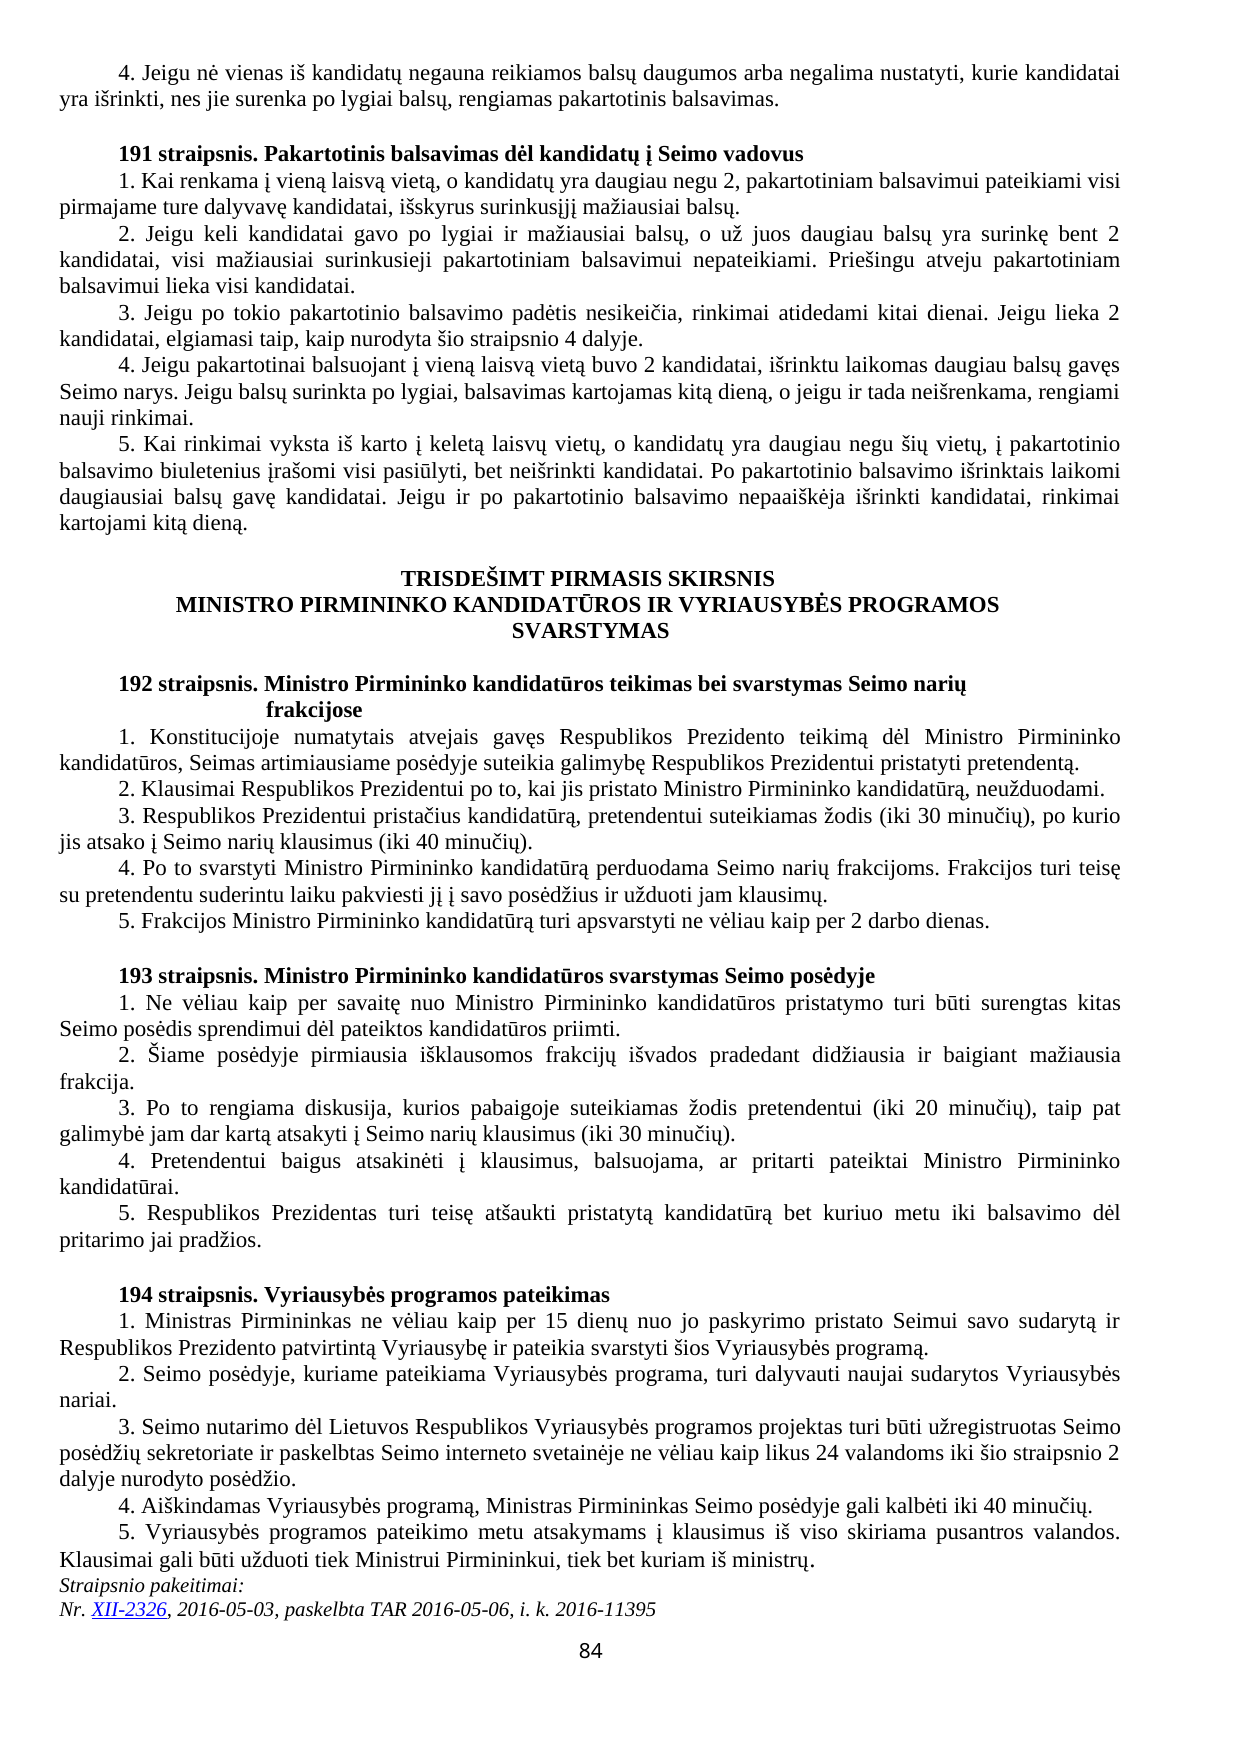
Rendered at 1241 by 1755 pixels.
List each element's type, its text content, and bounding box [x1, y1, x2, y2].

text 2. Seimo posėdyje, kuriame pateikiama Vyriausybės programa, turi dalyvauti naujai sudarytos Vyriausybės nariai. [59, 1360, 1122, 1413]
text 4. Jeigu nė vienas iš kandidatų negauna reikiamos balsų daugumos arba negalima nustatyti, kurie kandidatai yra išrinkti, nes jie surenka po lygiai balsų, rengiamas pakartotinis balsavimas. [59, 59, 1122, 112]
text 2. Klausimai Respublikos Prezidentui po to, kai jis pristato Ministro Pirmininko kandidatūrą, neužduodami. [59, 775, 1122, 802]
text 194 straipsnis. Vyriausybės programos pateikimas [59, 1281, 1122, 1307]
text 2. Šiame posėdyje pirmiausia išklausomos frakcijų išvados pradedant didžiausia ir baigiant mažiausia frakcija. [59, 1041, 1122, 1094]
text 1. Ministras Pirmininkas ne vėliau kaip per 15 dienų nuo jo paskyrimo pristato Seimui savo sudarytą ir Respublikos Prezidento patvirtintą Vyriausybę ir pateikia svarstyti šios Vyriausybės programą. [59, 1307, 1122, 1360]
text 3. Respublikos Prezidentui pristačius kandidatūrą, pretendentui suteikiamas žodis (iki 30 minučių), po kurio jis atsako į Seimo narių klausimus (iki 40 minučių). [59, 802, 1122, 854]
text 5. Respublikos Prezidentas turi teisę atšaukti pristatytą kandidatūrą bet kuriuo metu iki balsavimo dėl pritarimo jai pradžios. [59, 1199, 1122, 1252]
text 192 straipsnis. Ministro Pirmininko kandidatūros teikimas bei svarstymas Seimo narių [118, 670, 1122, 696]
text 5. Frakcijos Ministro Pirmininko kandidatūrą turi apsvarstyti ne vėliau kaip per 2 darbo dienas. [59, 907, 1122, 933]
text SVARSTYMAS [59, 617, 1122, 644]
text 191 straipsnis. Pakartotinis balsavimas dėl kandidatų į Seimo vadovus [59, 141, 1122, 167]
text MINISTRO PIRMININKO KANDIDATŪROS IR VYRIAUSYBĖS PROGRAMOS [59, 591, 1122, 617]
text 4. Po to svarstyti Ministro Pirmininko kandidatūrą perduodama Seimo narių frakcijoms. Frakcijos turi teisę su pretendentu suderintu laiku pakviesti jį į savo posėdžius ir užduoti jam klausimų. [59, 854, 1122, 907]
text 1. Kai renkama į vieną laisvą vietą, o kandidatų yra daugiau negu 2, pakartotiniam balsavimui pateikiami visi pirmajame ture dalyvavę kandidatai, išskyrus surinkusįjį mažiausiai balsų. [59, 167, 1122, 219]
text 4. Aiškindamas Vyriausybės programą, Ministras Pirmininkas Seimo posėdyje gali kalbėti iki 40 minučių. [59, 1492, 1122, 1518]
text 5. Kai rinkimai vyksta iš karto į keletą laisvų vietų, o kandidatų yra daugiau negu šių vietų, į pakartotinio balsavimo biuletenius įrašomi visi pasiūlyti, bet neišrinkti kandidatai. Po pakartotinio balsavimo išrinktais laikomi daugiausiai balsų gavę kandidatai. Jeigu ir po pakartotinio balsavimo nepaaiškėja išrinkti kandidatai, rinkimai kartojami kitą dieną. [59, 430, 1122, 536]
text Straipsnio pakeitimai: [59, 1573, 1122, 1597]
text 4. Pretendentui baigus atsakinėti į klausimus, balsuojama, ar pritarti pateiktai Ministro Pirmininko kandidatūrai. [59, 1147, 1122, 1199]
text 193 straipsnis. Ministro Pirmininko kandidatūros svarstymas Seimo posėdyje [59, 962, 1122, 989]
text 2. Jeigu keli kandidatai gavo po lygiai ir mažiausiai balsų, o už juos daugiau balsų yra surinkę bent 2 kandidatai, visi mažiausiai surinkusieji pakartotiniam balsavimui nepateikiami. Priešingu atveju pakartotiniam balsavimui lieka visi kandidatai. [59, 219, 1122, 299]
text 5. Vyriausybės programos pateikimo metu atsakymams į klausimus iš viso skiriama pusantros valandos. Klausimai gali būti užduoti tiek Ministrui Pirmininkui, tiek bet kuriam iš ministrų. [59, 1518, 1122, 1573]
text Nr. XII-2326, 2016-05-03, paskelbta TAR 2016-05-06, i. k. 2016-11395 [59, 1597, 1122, 1621]
text 3. Po to rengiama diskusija, kurios pabaigoje suteikiamas žodis pretendentui (iki 20 minučių), taip pat galimybė jam dar kartą atsakyti į Seimo narių klausimus (iki 30 minučių). [59, 1094, 1122, 1147]
text 4. Jeigu pakartotinai balsuojant į vieną laisvą vietą buvo 2 kandidatai, išrinktu laikomas daugiau balsų gavęs Seimo narys. Jeigu balsų surinkta po lygiai, balsavimas kartojamas kitą dieną, o jeigu ir tada neišrenkama, rengiami nauji rinkimai. [59, 351, 1122, 430]
text 3. Jeigu po tokio pakartotinio balsavimo padėtis nesikeičia, rinkimai atidedami kitai dienai. Jeigu lieka 2 kandidatai, elgiamasi taip, kaip nurodyta šio straipsnio 4 dalyje. [59, 299, 1122, 351]
text 1. Ne vėliau kaip per savaitę nuo Ministro Pirmininko kandidatūros pristatymo turi būti surengtas kitas Seimo posėdis sprendimui dėl pateiktos kandidatūros priimti. [59, 989, 1122, 1041]
text 1. Konstitucijoje numatytais atvejais gavęs Respublikos Prezidento teikimą dėl Ministro Pirmininko kandidatūros, Seimas artimiausiame posėdyje suteikia galimybę Respublikos Prezidentui pristatyti pretendentą. [59, 723, 1122, 775]
text 3. Seimo nutarimo dėl Lietuvos Respublikos Vyriausybės programos projektas turi būti užregistruotas Seimo posėdžių sekretoriate ir paskelbtas Seimo interneto svetainėje ne vėliau kaip likus 24 valandoms iki šio straipsnio 2 dalyje nurodyto posėdžio. [59, 1413, 1122, 1492]
text frakcijose [266, 696, 1122, 723]
text TRISDEŠIMT PIRMASIS SKIRSNIS [59, 564, 1122, 591]
